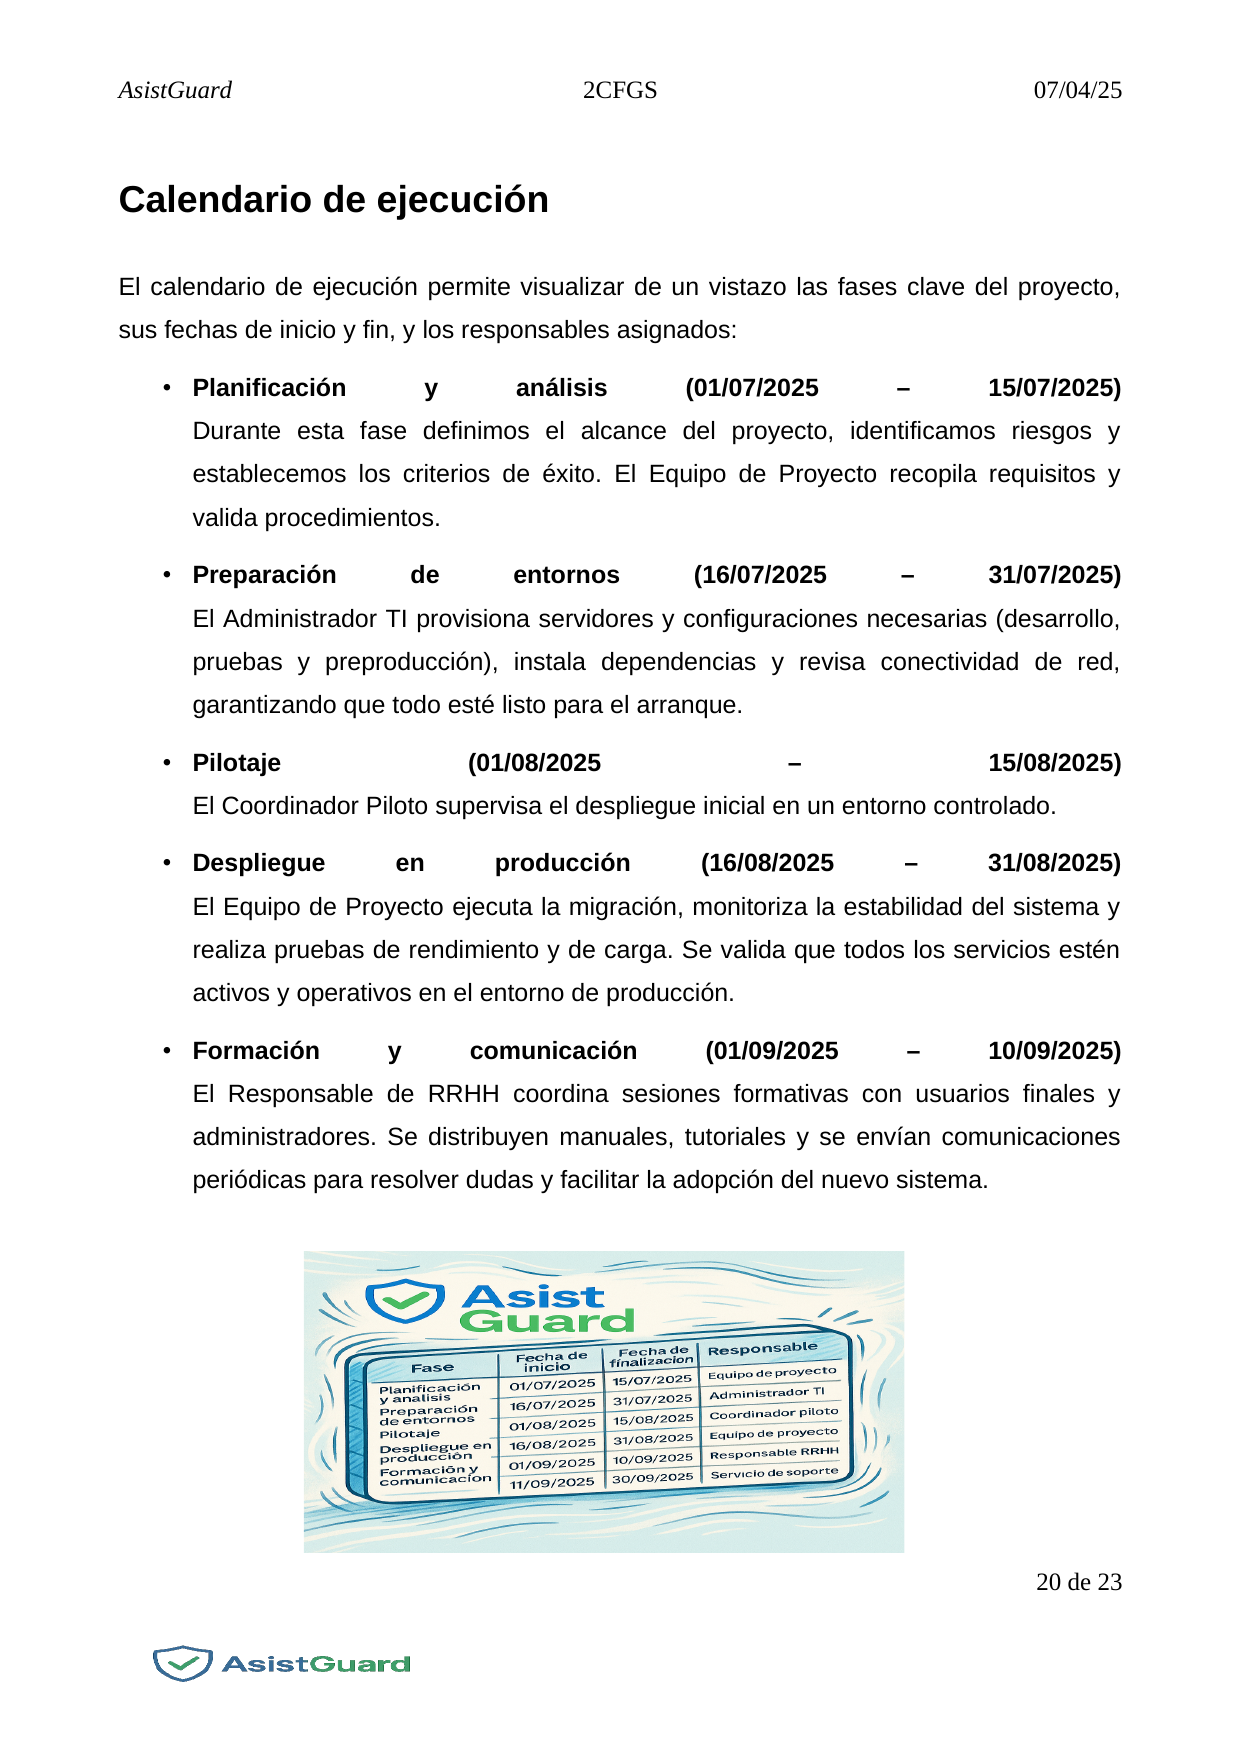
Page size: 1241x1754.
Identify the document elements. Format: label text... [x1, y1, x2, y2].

list Preparación de entornos (16/07/2025 – 31/07/2025) El Administrador TI provisiona servidores y configuraciones necesarias (desarrollo, pruebas y preproducción), instala dependencias y revisa conectividad de red, garantizando que todo esté listo para el arranque. [163, 560, 1122, 718]
list Formación y comunicación (01/09/2025 – 10/09/2025) El Responsable de RRHH coordina sesiones formativas con usuarios finales y administradores. Se distribuyen manuales, tutoriales y se envían comunicaciones periódicas para resolver dudas y facilitar la adopción del nuevo sistema. [163, 1036, 1122, 1194]
picture [303, 1251, 905, 1553]
text El calendario de ejecución permite visualizar de un vistazo las fases clave del proyecto, sus fechas de inicio y fin, y los responsables asignados: [118, 272, 1122, 344]
list Pilotaje (01/08/2025 – 15/08/2025) El Coordinador Piloto supervisa el despliegue inicial en un entorno controlado. [163, 747, 1122, 819]
list Planificación y análisis (01/07/2025 – 15/07/2025) Durante esta fase definimos el alcance del proyecto, identificamos riesgos y establecemos los criterios de éxito. El Equipo de Proyecto recopila requisitos y valida procedimientos. [163, 373, 1122, 531]
picture [118, 1578, 443, 1754]
subtitle Calendario de ejecución [118, 177, 1122, 221]
list Despliegue en producción (16/08/2025 – 31/08/2025) El Equipo de Proyecto ejecuta la migración, monitoriza la estabilidad del sistema y realiza pruebas de rendimiento y de carga. Se valida que todos los servicios estén activos y operativos en el entorno de producción. [163, 848, 1122, 1007]
